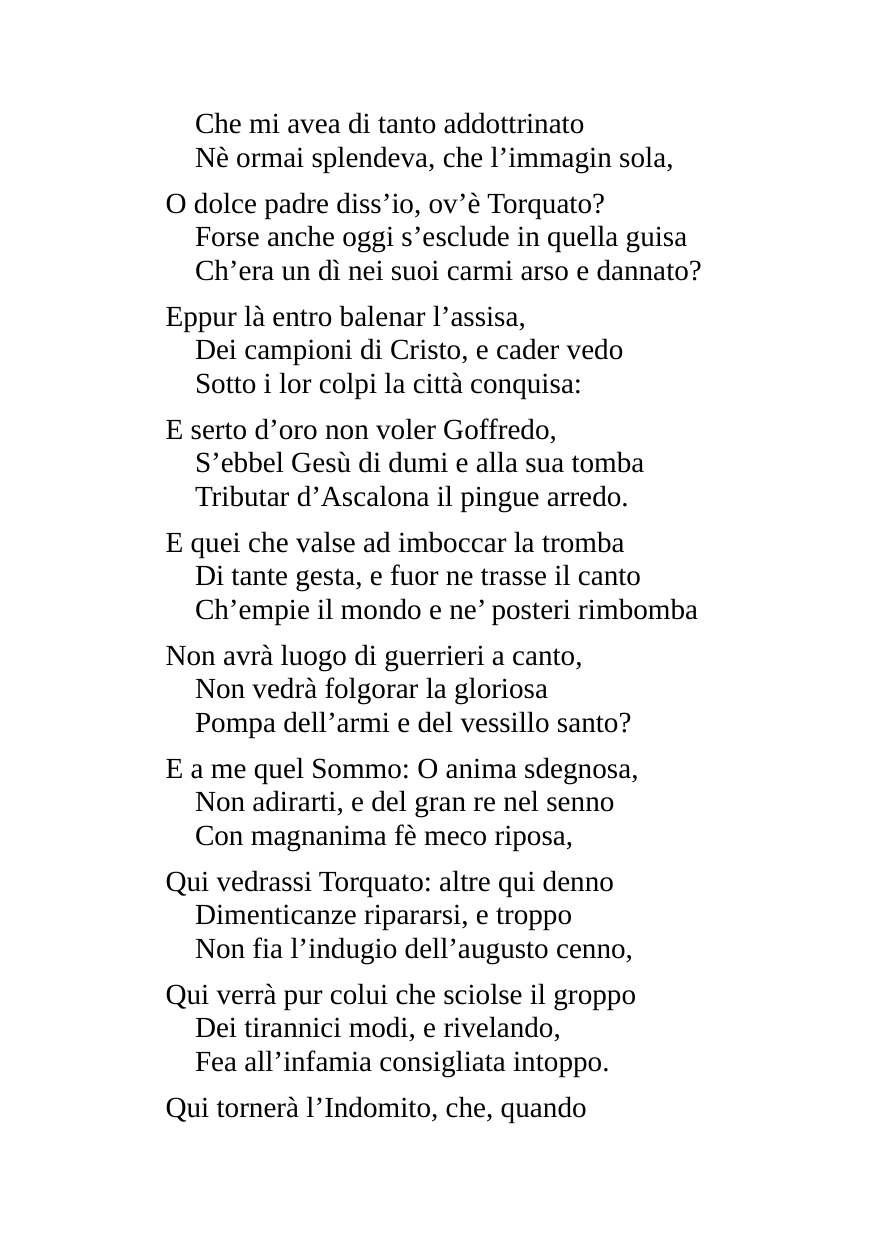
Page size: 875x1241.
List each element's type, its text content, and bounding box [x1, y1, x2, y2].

text Che mi avea di tanto addottrinato Nè ormai splendeva, che l’immagin sola, [165, 106, 768, 173]
text E serto d’oro non voler Goffredo, S’ebbel Gesù di dumi e alla sua tomba Tributar d’Ascalona il pingue arredo. [165, 412, 768, 512]
text Non avrà luogo di guerrieri a canto, Non vedrà folgorar la gloriosa Pompa dell’armi e del vessillo santo? [165, 638, 768, 738]
text Qui verrà pur colui che sciolse il groppo Dei tirannici modi, e rivelando, Fea all’infamia consigliata intoppo. [165, 977, 768, 1077]
text Qui vedrassi Torquato: altre qui denno Dimenticanze ripararsi, e troppo Non fia l’indugio dell’augusto cenno, [165, 864, 768, 964]
text E quei che valse ad imboccar la tromba Di tante gesta, e fuor ne trasse il canto Ch’empie il mondo e ne’ posteri rimbomba [165, 525, 768, 625]
text Eppur là entro balenar l’assisa, Dei campioni di Cristo, e cader vedo Sotto i lor colpi la città conquisa: [165, 299, 768, 399]
text O dolce padre diss’io, ov’è Torquato? Forse anche oggi s’esclude in quella guisa Ch’era un dì nei suoi carmi arso e dannato? [165, 186, 768, 286]
text E a me quel Sommo: O anima sdegnosa, Non adirarti, e del gran re nel senno Con magnanima fè meco riposa, [165, 751, 768, 851]
text Qui tornerà l’Indomito, che, quando [165, 1090, 768, 1123]
